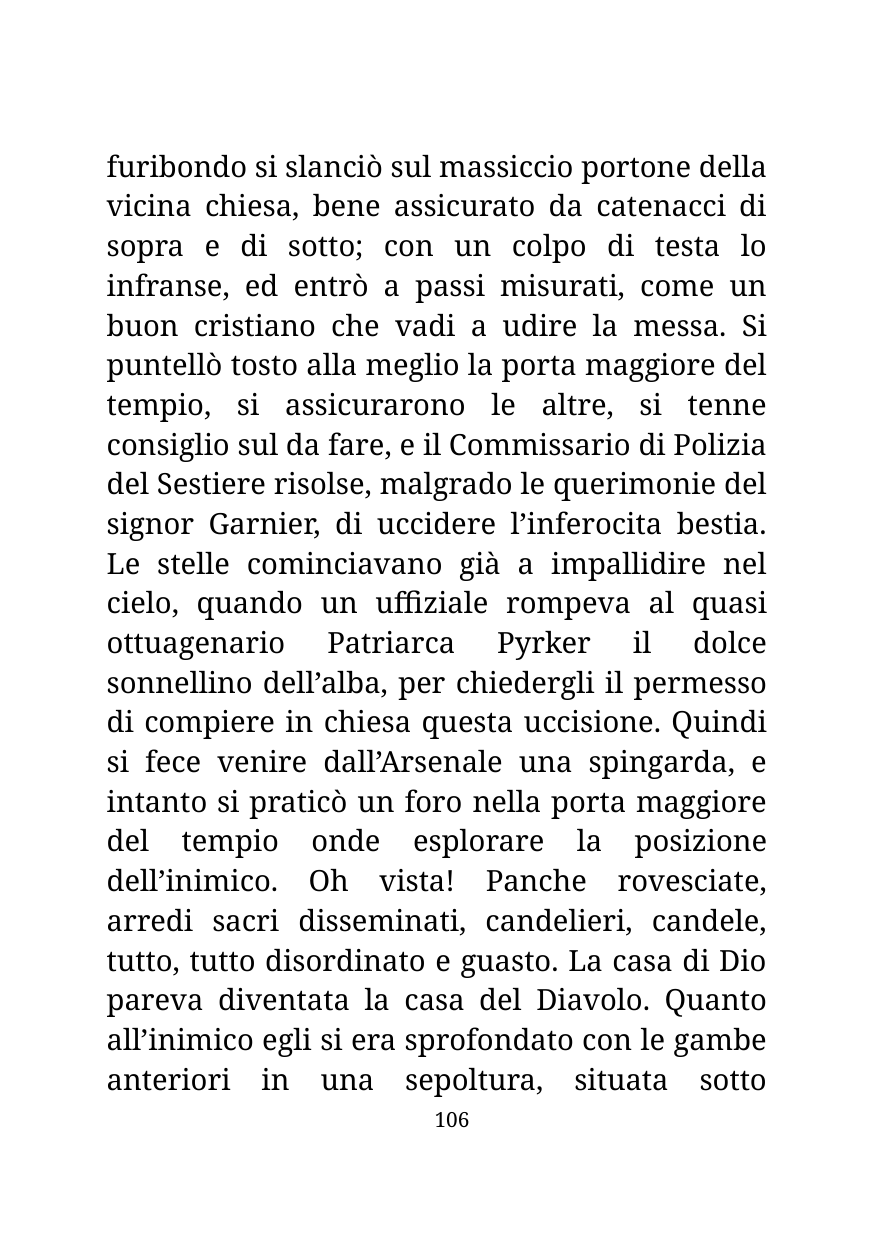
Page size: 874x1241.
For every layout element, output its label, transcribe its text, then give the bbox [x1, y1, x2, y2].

text furibondo si slanciò sul massiccio portone della vicina chiesa, bene assicurato da catenacci di sopra e di sotto; con un colpo di testa lo infranse, ed entrò a passi misurati, come un buon cristiano che vadi a udire la messa. Si puntellò tosto alla meglio la porta maggiore del tempio, si assicurarono le altre, si tenne consiglio sul da fare, e il Commissario di Polizia del Sestiere risolse, malgrado le querimonie del signor Garnier, di uccidere l’inferocita bestia. Le stelle cominciavano già a impallidire nel cielo, quando un uffiziale rompeva al quasi ottuagenario Patriarca Pyrker il dolce sonnellino dell’alba, per chiedergli il permesso di compiere in chiesa questa uccisione. Quindi si fece venire dall’Arsenale una spingarda, e intanto si praticò un foro nella porta maggiore del tempio onde esplorare la posizione dell’inimico. Oh vista! Panche rovesciate, arredi sacri disseminati, candelieri, candele, tutto, tutto disordinato e guasto. La casa di Dio pareva diventata la casa del Diavolo. Quanto all’inimico egli si era sprofondato con le gambe anteriori in una sepoltura, situata sotto [106, 146, 768, 1098]
